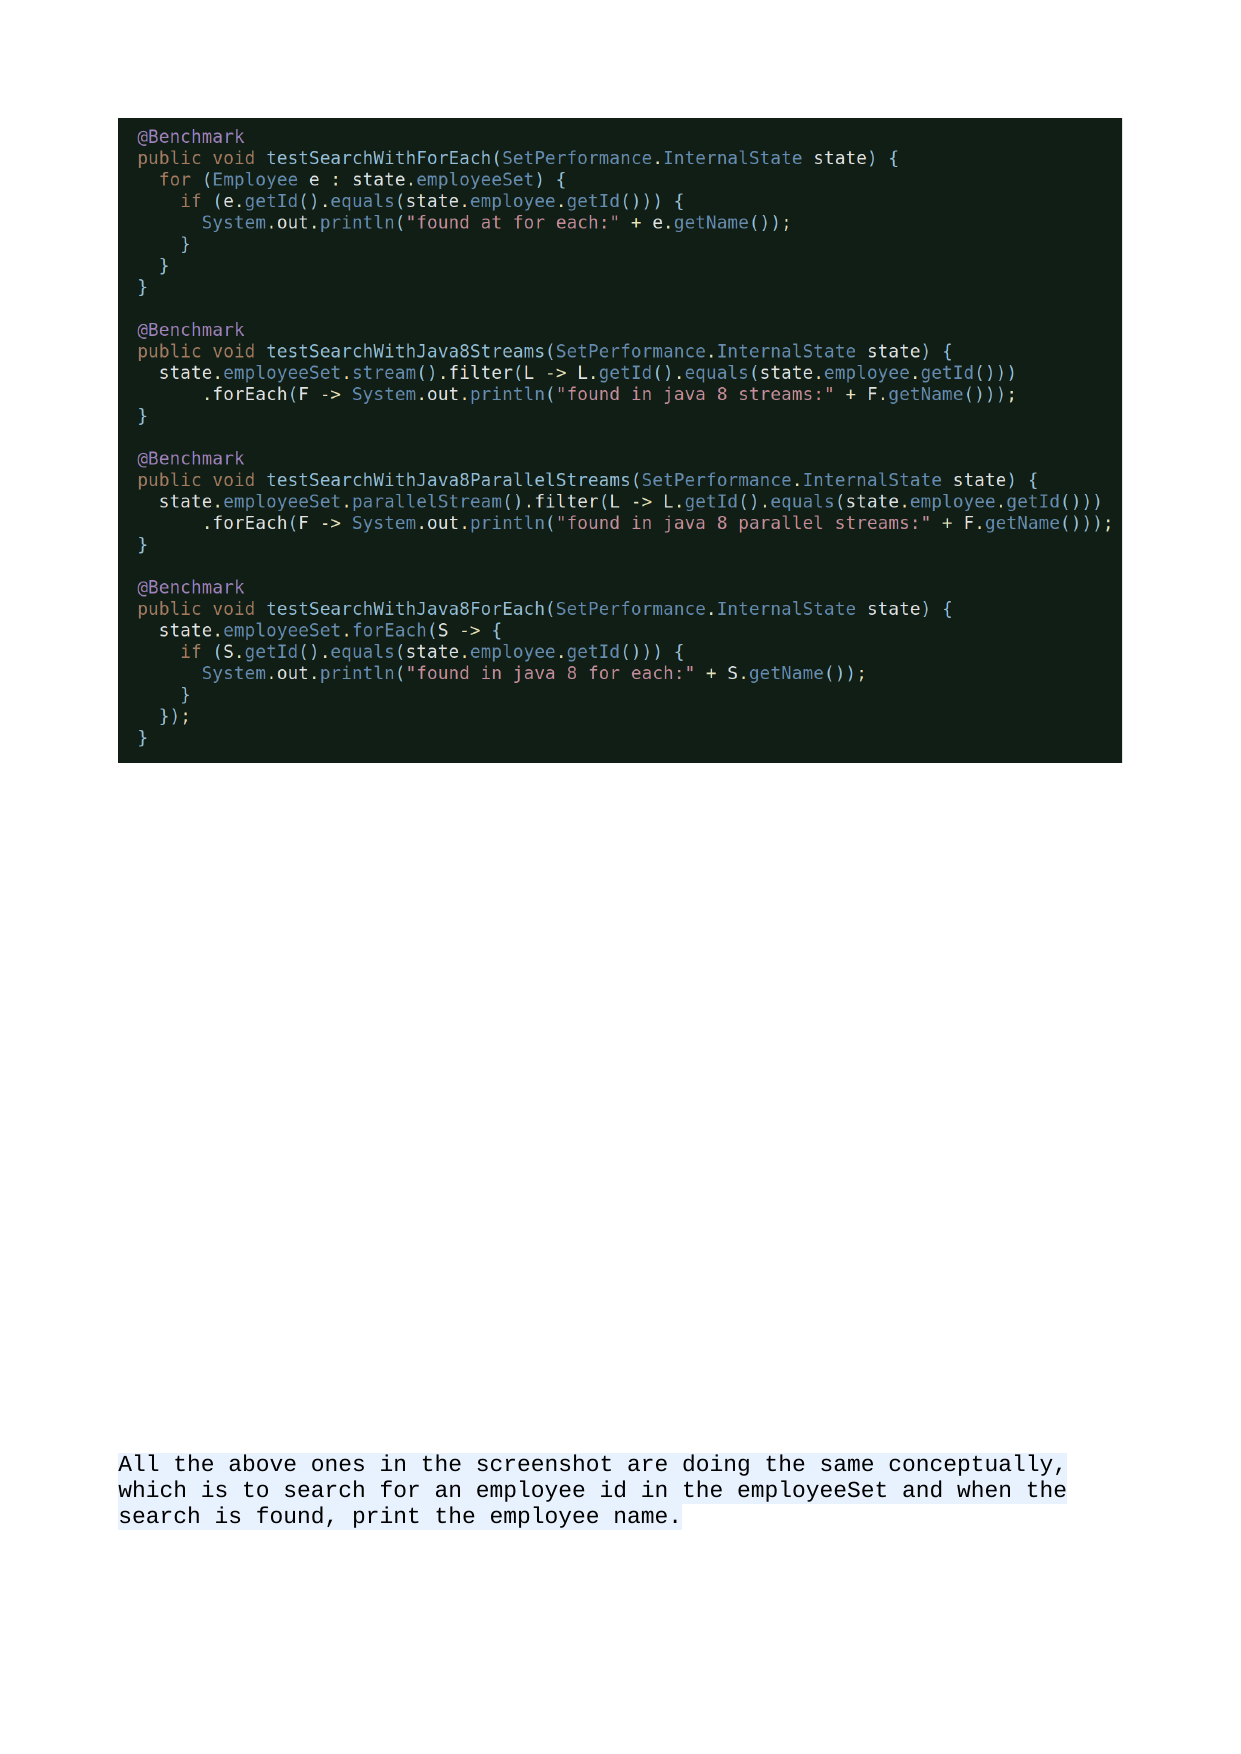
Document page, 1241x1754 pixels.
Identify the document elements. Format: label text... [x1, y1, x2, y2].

picture [118, 118, 1123, 763]
text All the above ones in the screenshot are doing the same conceptually, which is to search for an employee id in the employeeSet and when the search is found, print the employee name. [118, 1452, 1122, 1530]
